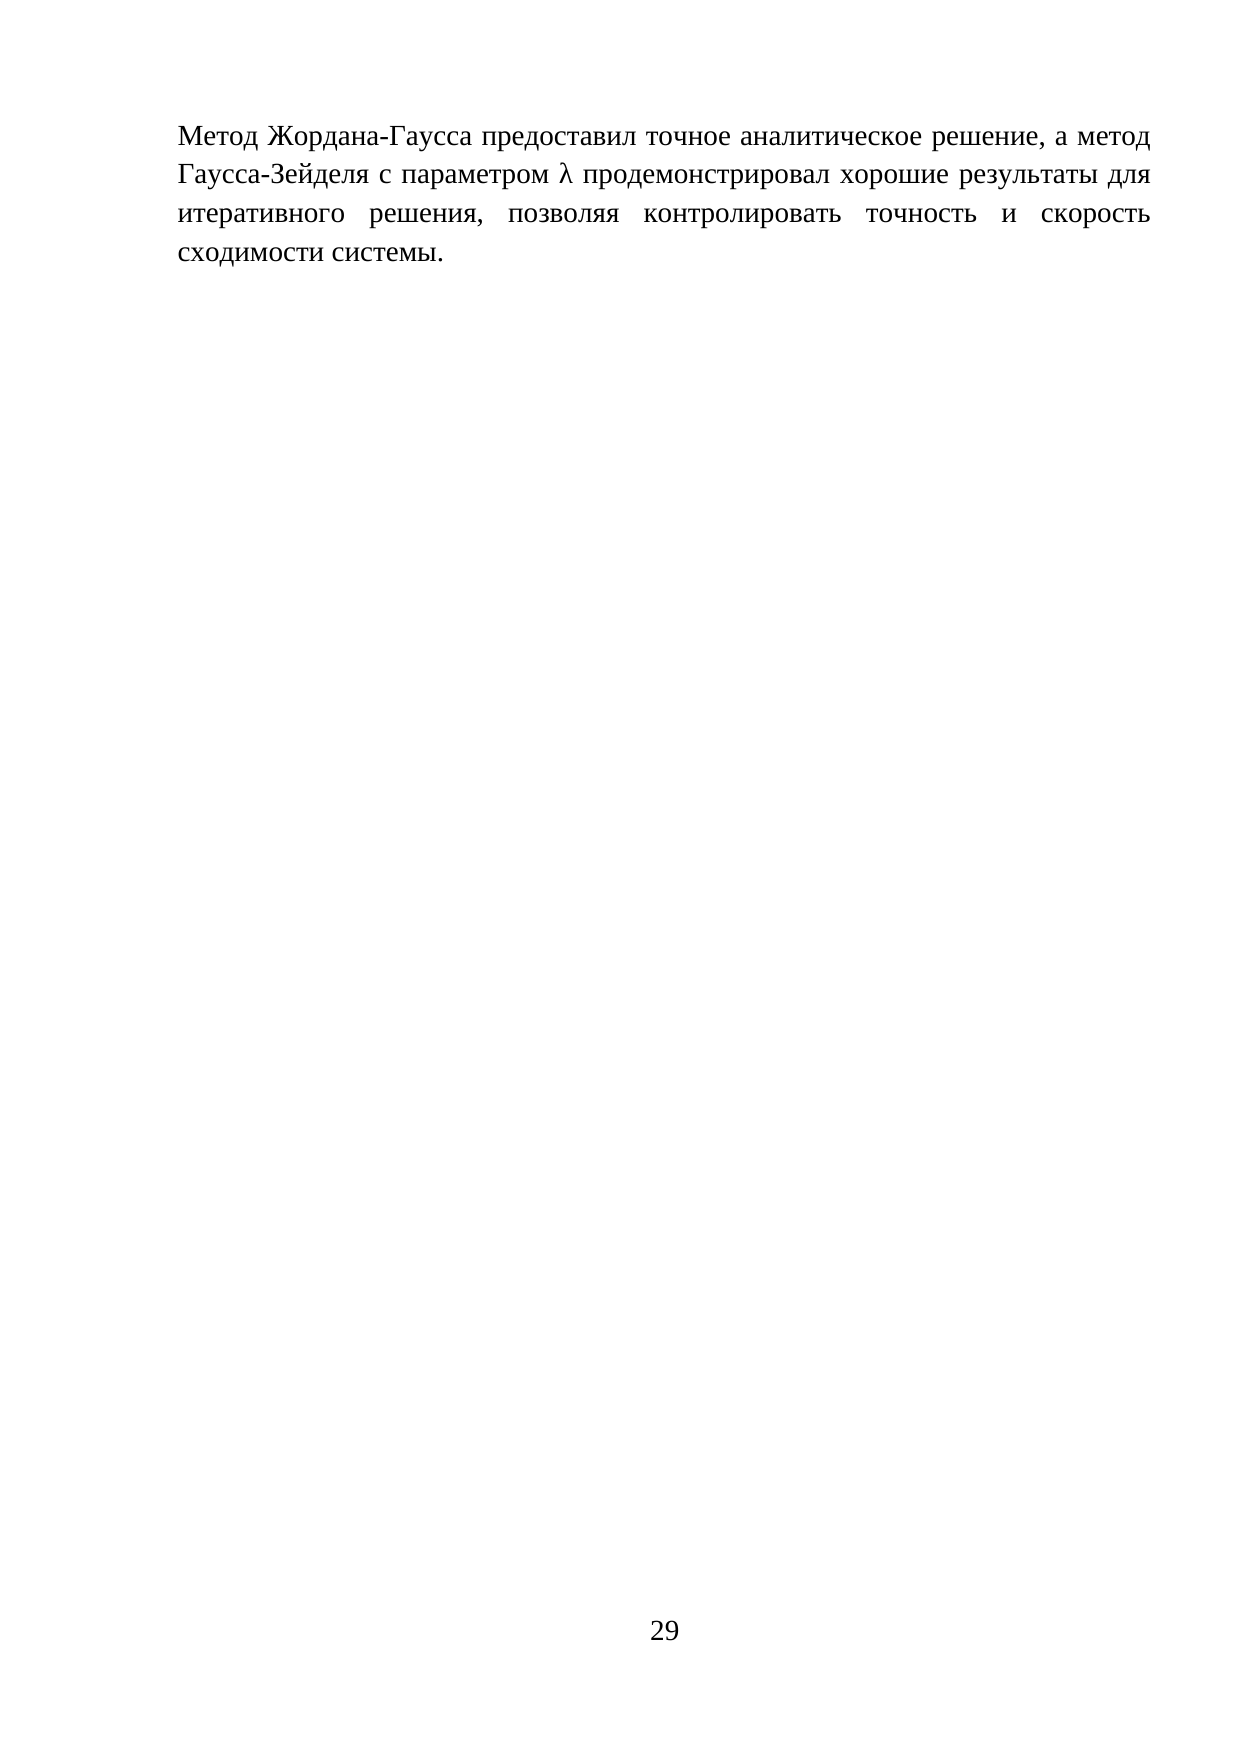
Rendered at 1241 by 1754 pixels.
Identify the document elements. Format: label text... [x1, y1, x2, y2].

text Метод Жордана-Гаусса предоставил точное аналитическое решение, а метод Гаусса-Зейделя с параметром λ продемонстрировал хорошие результаты для итеративного решения, позволяя контролировать точность и скорость сходимости системы. [177, 118, 1152, 267]
